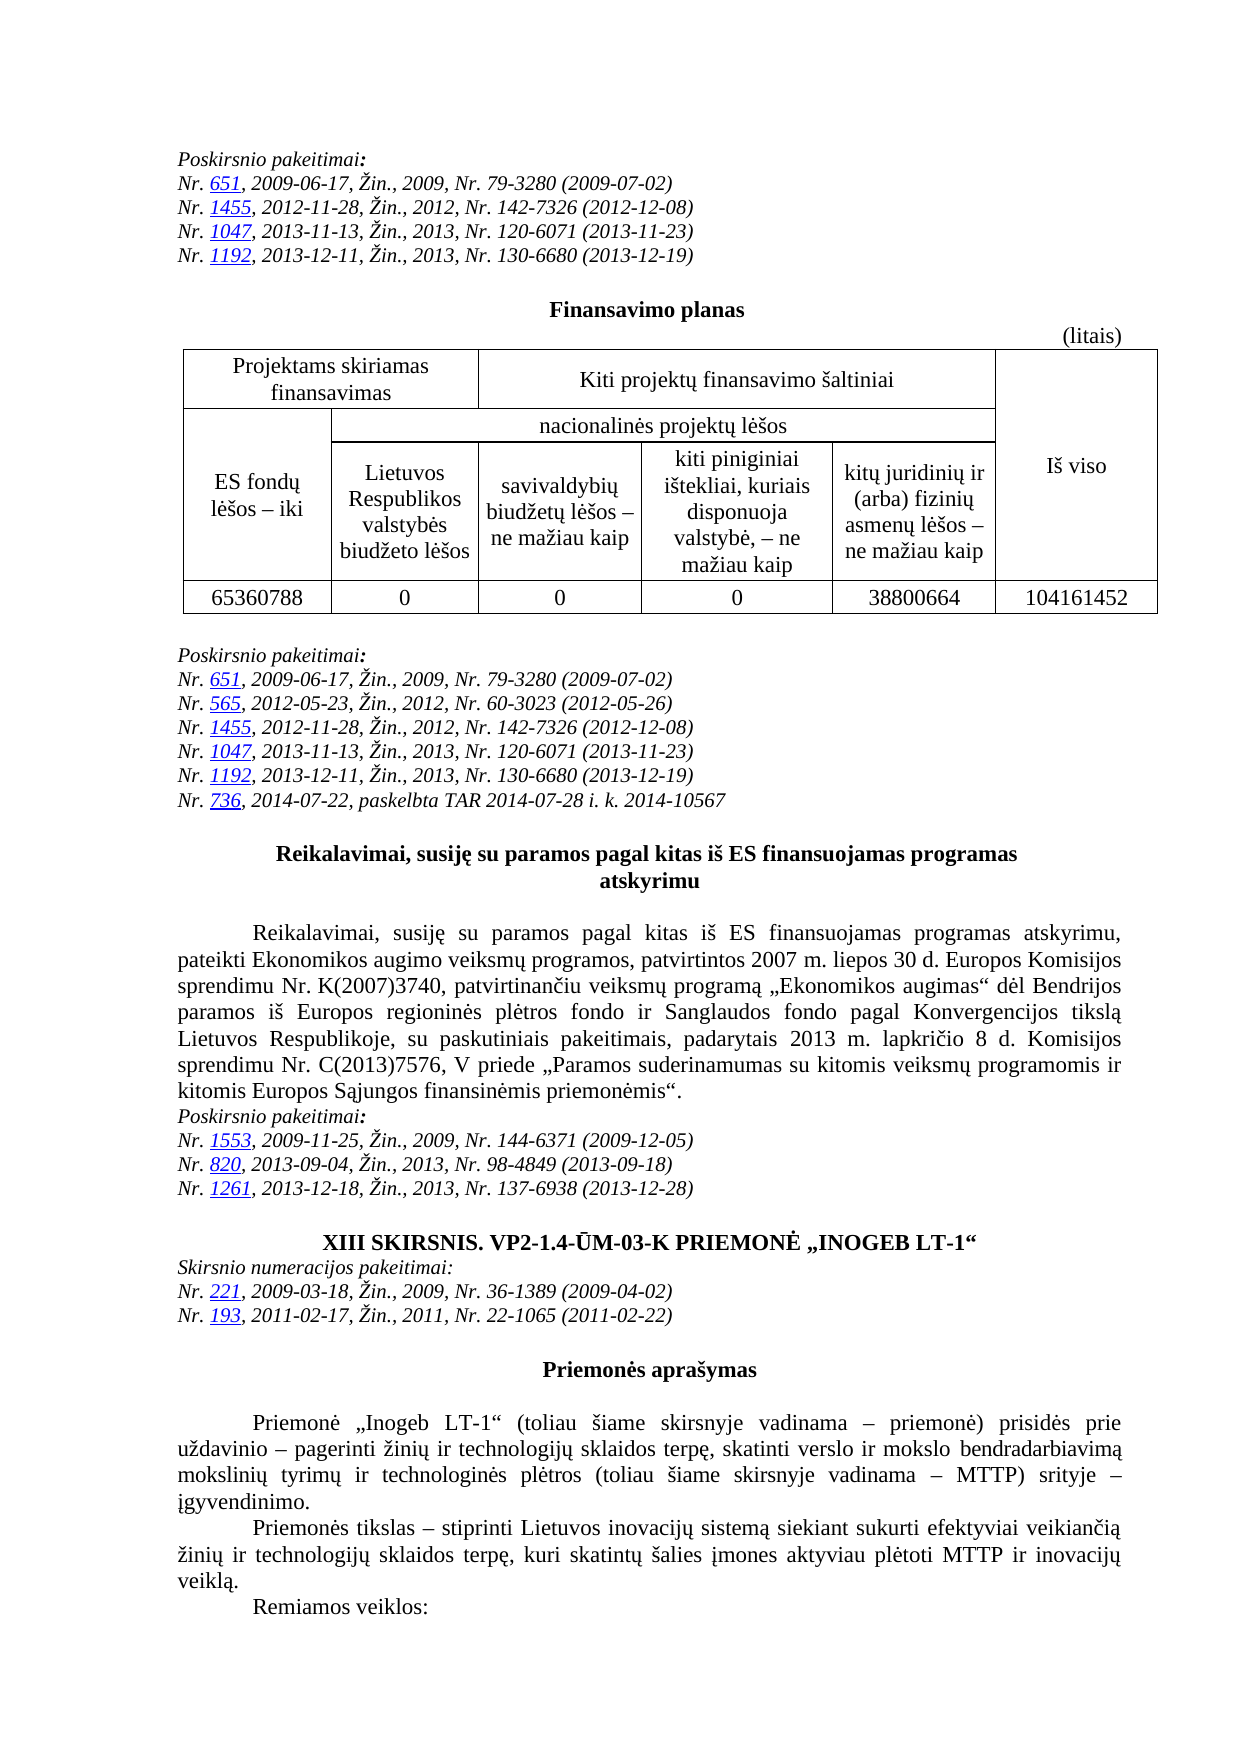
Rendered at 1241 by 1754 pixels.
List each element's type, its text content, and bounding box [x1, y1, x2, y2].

table_header Projektams skiriamas finansavimas [184, 350, 478, 408]
table_cell 104161452 [996, 581, 1157, 613]
text Nr. 1455, 2012-11-28, Žin., 2012, Nr. 142-7326 (2012-12-08) [177, 715, 1122, 739]
text Nr. 565, 2012-05-23, Žin., 2012, Nr. 60-3023 (2012-05-26) [177, 691, 1122, 715]
table_header Iš viso [996, 350, 1157, 580]
text Nr. 651, 2009-06-17, Žin., 2009, Nr. 79-3280 (2009-07-02) [177, 171, 1122, 195]
text Nr. 1261, 2013-12-18, Žin., 2013, Nr. 137-6938 (2013-12-28) [177, 1176, 1122, 1200]
text Poskirsnio pakeitimai: [177, 643, 1122, 667]
text Finansavimo planas [177, 296, 1122, 322]
text Nr. 193, 2011-02-17, Žin., 2011, Nr. 22-1065 (2011-02-22) [177, 1303, 1122, 1327]
table_cell 38800664 [833, 581, 995, 613]
text Nr. 820, 2013-09-04, Žin., 2013, Nr. 98-4849 (2013-09-18) [177, 1152, 1122, 1176]
table_cell nacionalinės projektų lėšos [332, 409, 995, 441]
table_cell ES fondų lėšos – iki [184, 409, 331, 580]
table_cell savivaldybių biudžetų lėšos – ne mažiau kaip [479, 443, 641, 580]
text Nr. 651, 2009-06-17, Žin., 2009, Nr. 79-3280 (2009-07-02) [177, 667, 1122, 691]
text Reikalavimai, susiję su paramos pagal kitas iš ES finansuojamas programas atskyrimu, pateikti Ekonomikos augimo veiksmų programos, patvirtintos 2007 m. liepos 30 d. Europos Komisijos sprendimu Nr. K(2007)3740, patvirtinančiu veiksmų programą „Ekonomikos augimas“ dėl Bendrijos paramos iš Europos regioninės plėtros fondo ir Sanglaudos fondo pagal Konvergencijos tikslą Lietuvos Respublikoje, su paskutiniais pakeitimais, padarytais 2013 m. lapkričio 8 d. Komisijos sprendimu Nr. C(2013)7576, V priede „Paramos suderinamumas su kitomis veiksmų programomis ir kitomis Europos Sąjungos finansinėmis priemonėmis“. [177, 919, 1122, 1104]
text Poskirsnio pakeitimai: [177, 1104, 1122, 1128]
text Nr. 221, 2009-03-18, Žin., 2009, Nr. 36-1389 (2009-04-02) [177, 1279, 1122, 1303]
text Nr. 1192, 2013-12-11, Žin., 2013, Nr. 130-6680 (2013-12-19) [177, 243, 1122, 267]
table_header Kiti projektų finansavimo šaltiniai [479, 350, 995, 408]
text Remiamos veiklos: [177, 1593, 1122, 1620]
text Priemonė „Inogeb LT-1“ (toliau šiame skirsnyje vadinama – priemonė) prisidės prie uždavinio – pagerinti žinių ir technologijų sklaidos terpę, skatinti verslo ir mokslo bendradarbiavimą mokslinių tyrimų ir technologinės plėtros (toliau šiame skirsnyje vadinama – MTTP) srityje – įgyvendinimo. [177, 1409, 1122, 1514]
text Reikalavimai, susiję su paramos pagal kitas iš ES finansuojamas programas atskyrimu [177, 840, 1122, 893]
text Priemonės aprašymas [177, 1356, 1122, 1382]
text Poskirsnio pakeitimai: [177, 147, 1122, 171]
text Nr. 1455, 2012-11-28, Žin., 2012, Nr. 142-7326 (2012-12-08) [177, 195, 1122, 219]
text XIII SKIRSNIS. VP2-1.4-ŪM-03-K priemonė „Inogeb LT-1“ [177, 1229, 1122, 1255]
text Nr. 1192, 2013-12-11, Žin., 2013, Nr. 130-6680 (2013-12-19) [177, 763, 1122, 787]
table_cell 65360788 [184, 581, 331, 613]
table_cell 0 [479, 581, 641, 613]
table_cell kiti piniginiai ištekliai, kuriais disponuoja valstybė, – ne mažiau kaip [642, 443, 832, 580]
text Nr. 1553, 2009-11-25, Žin., 2009, Nr. 144-6371 (2009-12-05) [177, 1128, 1122, 1152]
table_cell kitų juridinių ir (arba) fizinių asmenų lėšos – ne mažiau kaip [833, 443, 995, 580]
text Priemonės tikslas – stiprinti Lietuvos inovacijų sistemą siekiant sukurti efektyviai veikiančią žinių ir technologijų sklaidos terpę, kuri skatintų šalies įmones aktyviau plėtoti MTTP ir inovacijų veiklą. [177, 1514, 1122, 1593]
table_cell Lietuvos Respublikos valstybės biudžeto lėšos [332, 443, 478, 580]
text (litais) [177, 322, 1122, 349]
table_cell 0 [642, 581, 832, 613]
text Nr. 736, 2014-07-22, paskelbta TAR 2014-07-28 i. k. 2014-10567 [177, 787, 1122, 812]
text Nr. 1047, 2013-11-13, Žin., 2013, Nr. 120-6071 (2013-11-23) [177, 739, 1122, 763]
table_cell 0 [332, 581, 478, 613]
text Nr. 1047, 2013-11-13, Žin., 2013, Nr. 120-6071 (2013-11-23) [177, 219, 1122, 243]
text Skirsnio numeracijos pakeitimai: [177, 1255, 1122, 1279]
